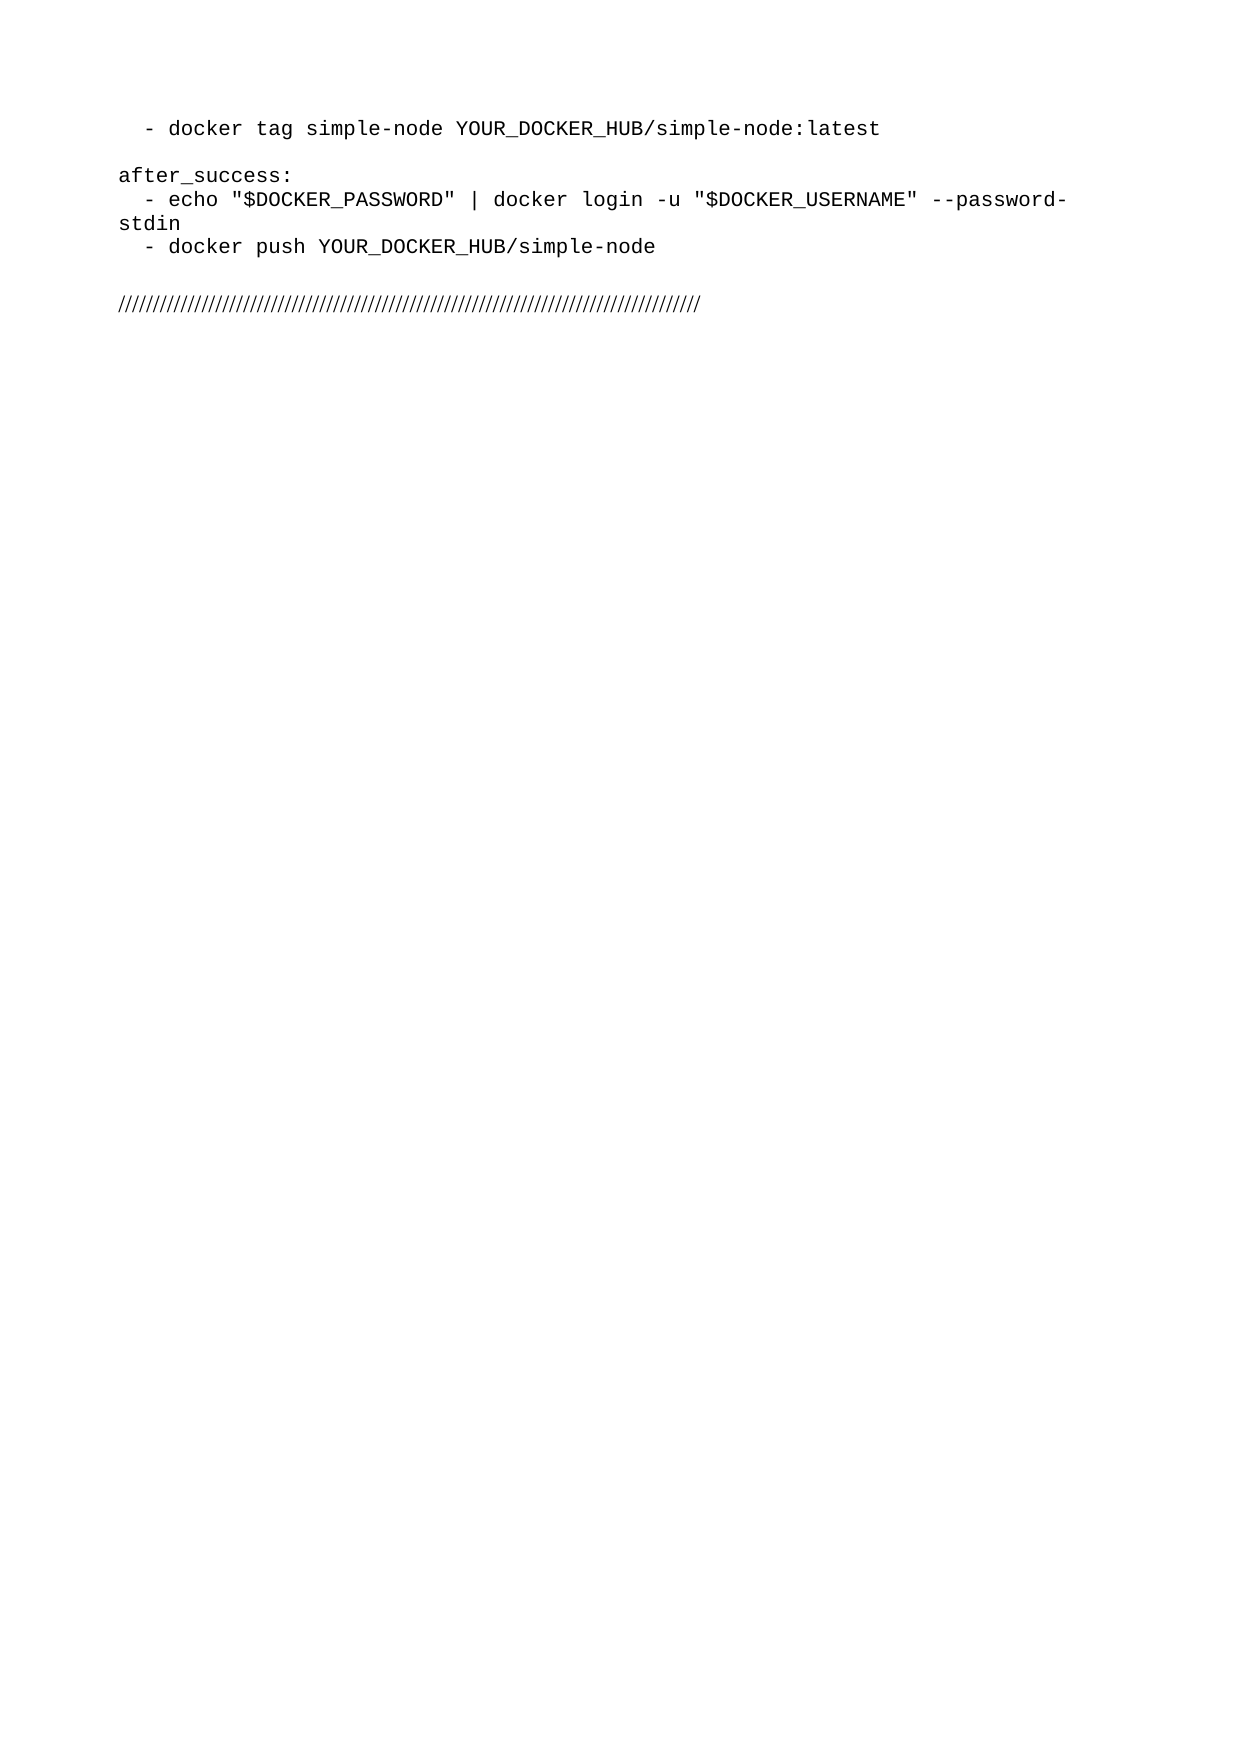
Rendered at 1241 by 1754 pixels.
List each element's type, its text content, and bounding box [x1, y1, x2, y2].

text - echo "$DOCKER_PASSWORD" | docker login -u "$DOCKER_USERNAME" --password-stdin [118, 189, 1122, 236]
text after_success: [118, 165, 1122, 189]
text //////////////////////////////////////////////////////////////////////////////////// [118, 289, 1122, 318]
text - docker tag simple-node YOUR_DOCKER_HUB/simple-node:latest [118, 118, 1122, 142]
text - docker push YOUR_DOCKER_HUB/simple-node [118, 236, 1122, 260]
